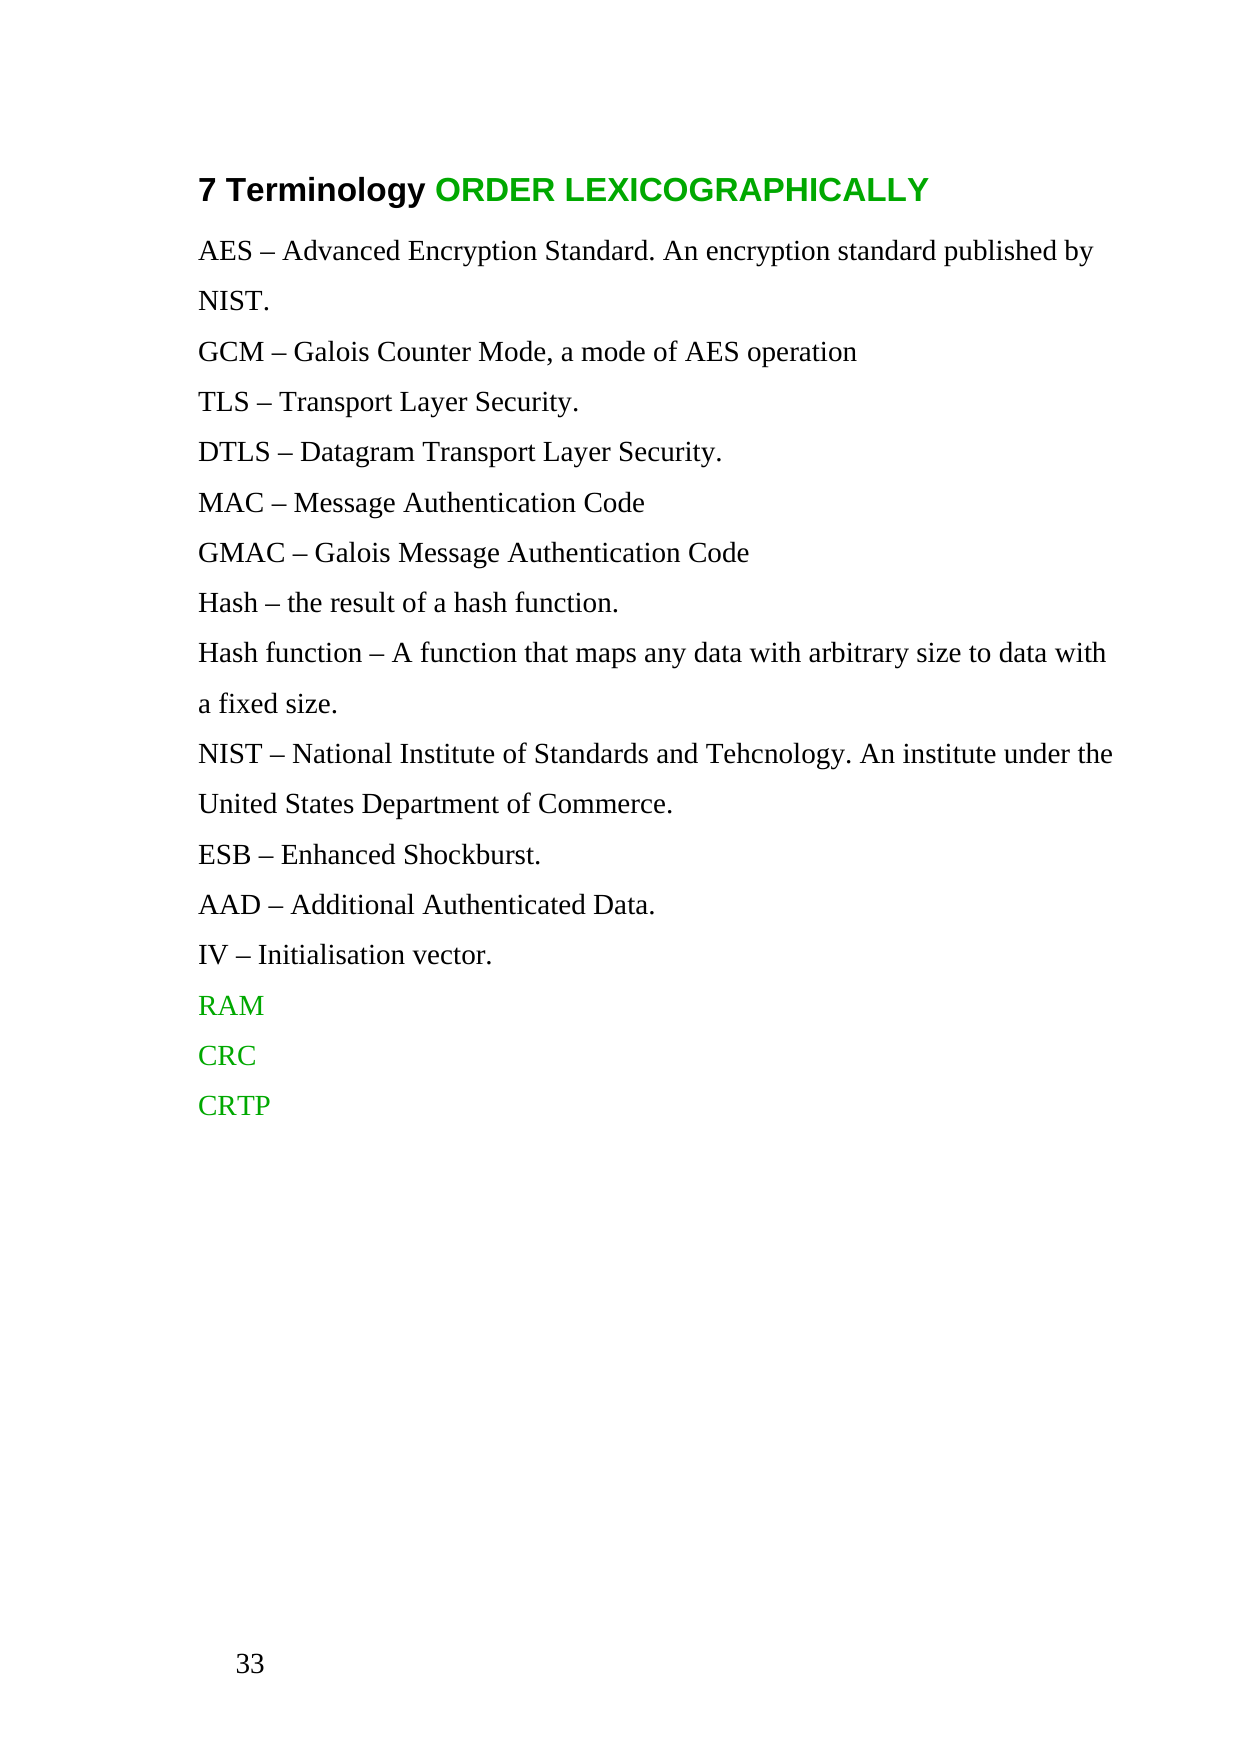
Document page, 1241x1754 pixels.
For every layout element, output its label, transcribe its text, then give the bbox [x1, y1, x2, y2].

text RAM [198, 988, 1119, 1021]
text ESB – Enhanced Shockburst. [198, 837, 1119, 870]
text NIST – National Institute of Standards and Tehcnology. An institute under the United States Department of Commerce. [198, 736, 1119, 820]
text GCM – Galois Counter Mode, a mode of AES operation [198, 334, 1119, 367]
text CRC [198, 1038, 1119, 1072]
text Hash – the result of a hash function. [198, 585, 1119, 619]
text IV – Initialisation vector. [198, 937, 1119, 971]
text MAC – Message Authentication Code [198, 485, 1119, 518]
subtitle Terminology ORDER LEXICOGRAPHICALLY [198, 170, 1119, 208]
text AES – Advanced Encryption Standard. An encryption standard published by NIST. [198, 233, 1119, 317]
text TLS – Transport Layer Security. [198, 384, 1119, 418]
text DTLS – Datagram Transport Layer Security. [198, 434, 1119, 468]
text Hash function – A function that maps any data with arbitrary size to data with a fixed size. [198, 636, 1119, 719]
text GMAC – Galois Message Authentication Code [198, 535, 1119, 568]
text AAD – Additional Authenticated Data. [198, 887, 1119, 921]
text CRTP [198, 1088, 1119, 1122]
